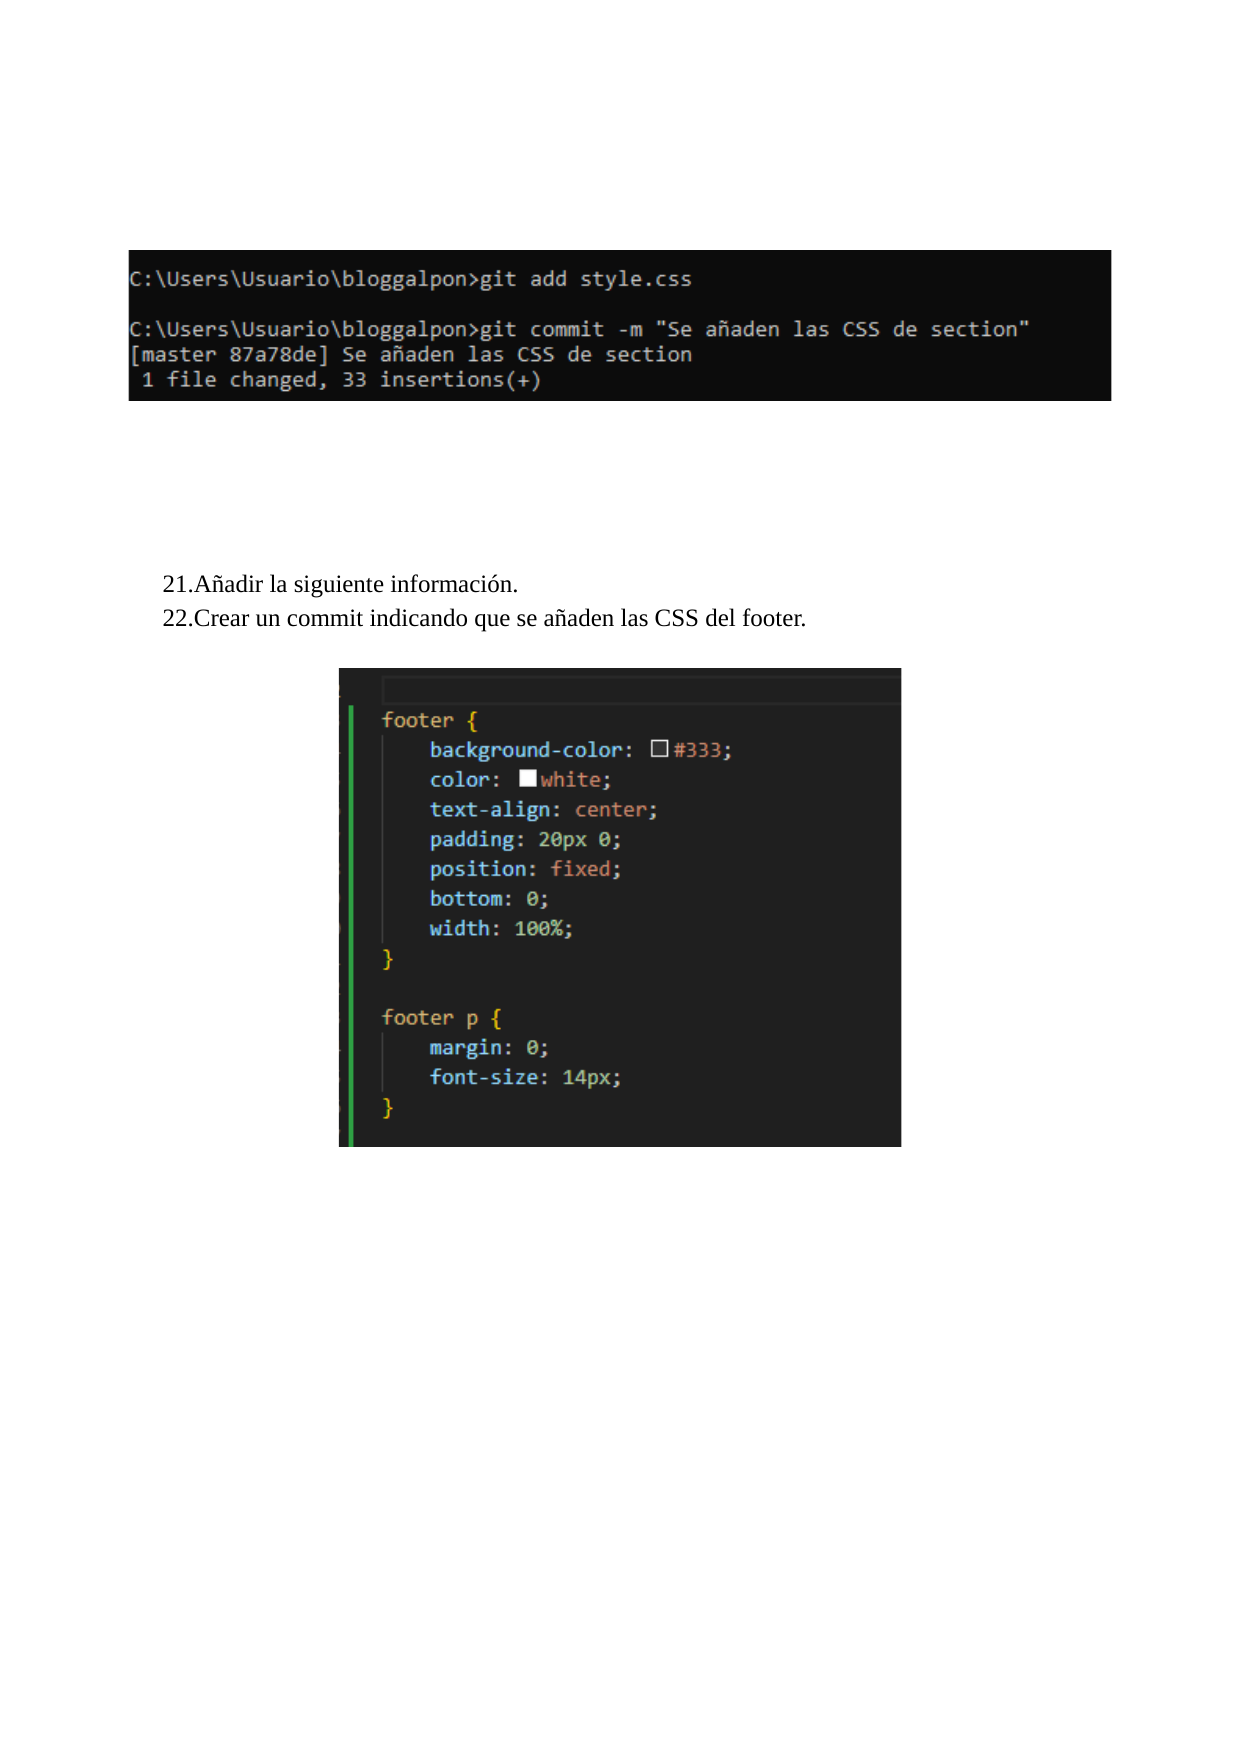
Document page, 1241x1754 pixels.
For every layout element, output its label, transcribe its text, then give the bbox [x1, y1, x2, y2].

picture [338, 668, 902, 1147]
list Crear un commit indicando que se añaden las CSS del footer. [162, 603, 1122, 631]
list Añadir la siguiente información. [162, 569, 1122, 598]
picture [128, 250, 1112, 401]
